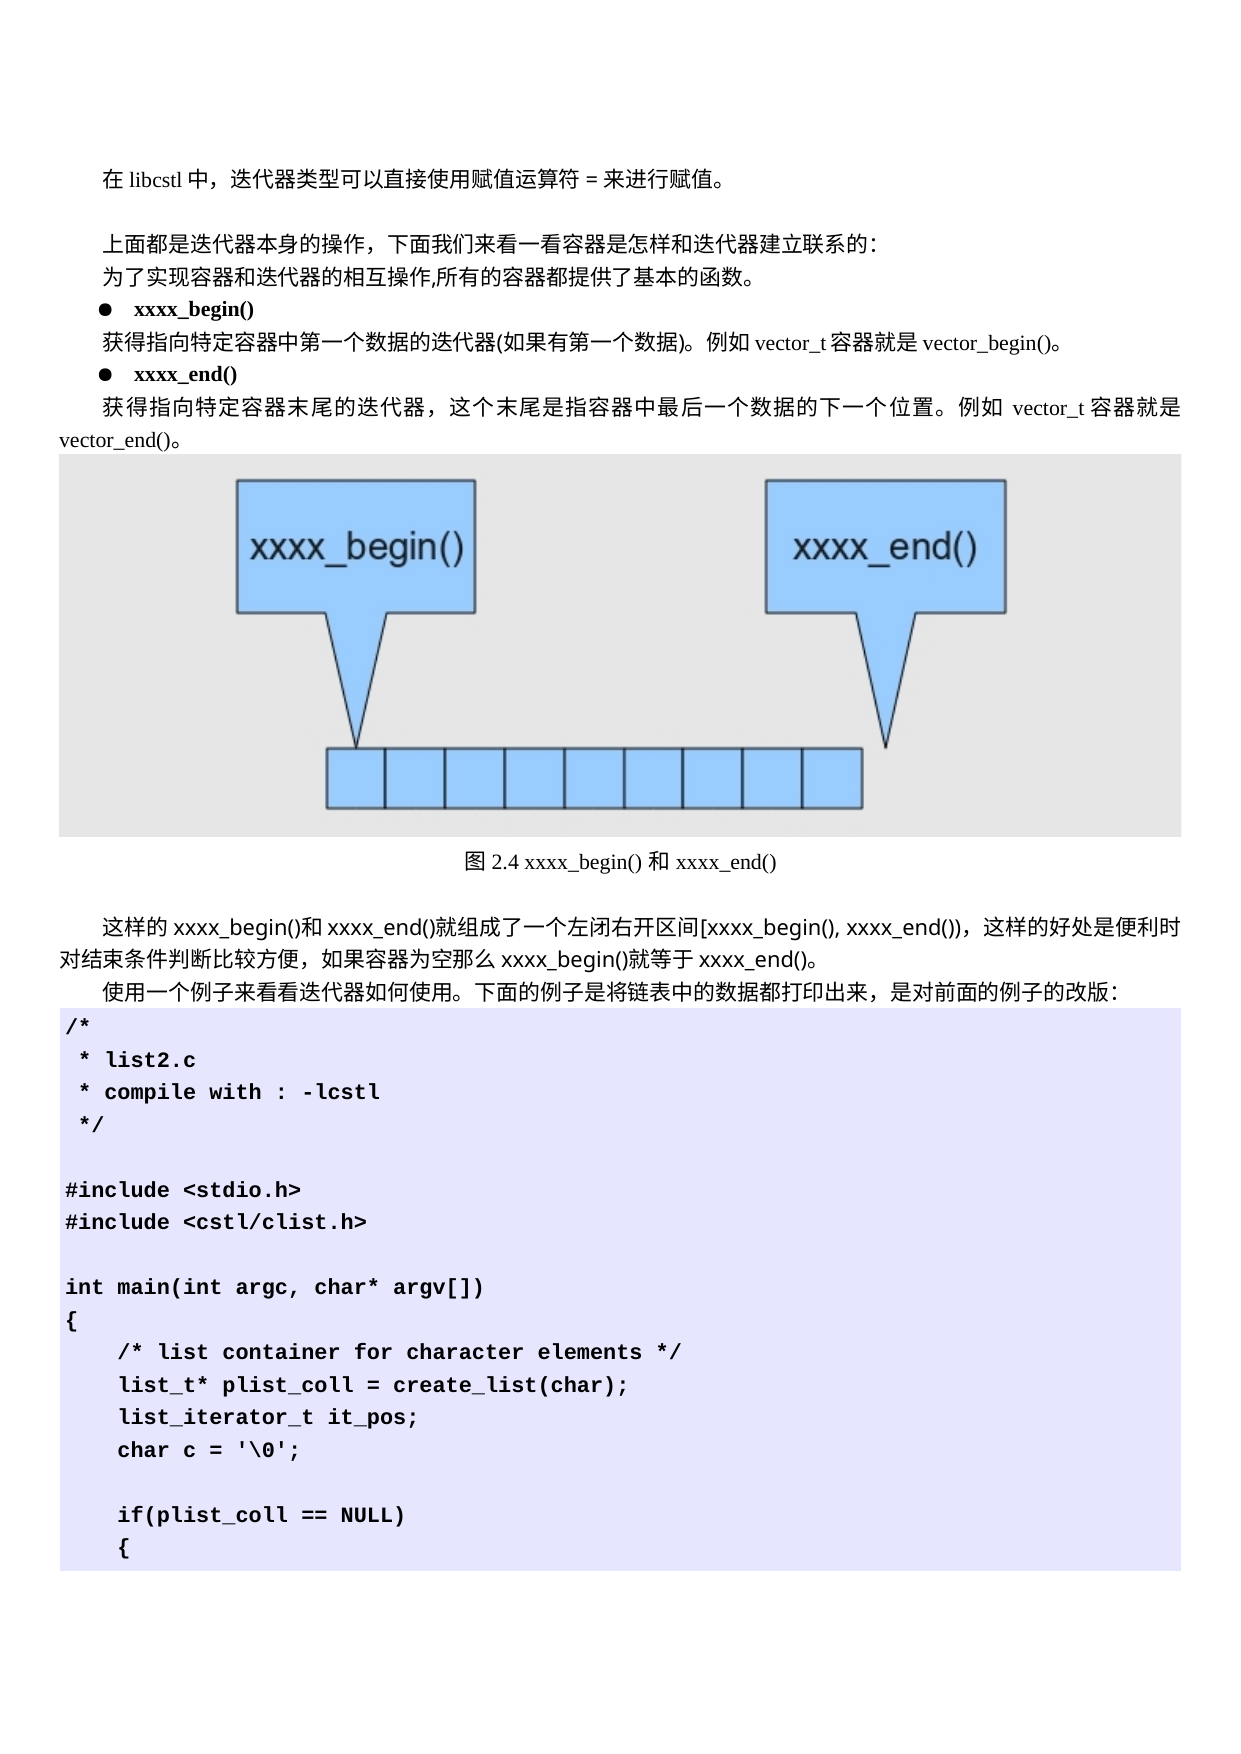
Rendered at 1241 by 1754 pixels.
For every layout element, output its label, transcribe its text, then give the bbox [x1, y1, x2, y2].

list xxxx_begin() [96, 292, 1181, 324]
text 使用一个例子来看看迭代器如何使用。下面的例子是将链表中的数据都打印出来，是对前面的例子的改版： [59, 974, 1181, 1007]
table_header /* * list2.c * compile with : -lcstl */ #include <stdio.h> #include <cstl/clist.h> int main(int argc, char* argv[]) { /* list container for character elements */ list_t* plist_coll = create_list(char); list_iterator_t it_pos; char c = '\0'; if(plist_coll == NULL) { [60, 1008, 1181, 1571]
text 在libcstl中，迭代器类型可以直接使用赋值运算符 = 来进行赋值。 [59, 162, 1181, 194]
list xxxx_end() [96, 357, 1181, 389]
picture [58, 454, 1182, 837]
text 为了实现容器和迭代器的相互操作,所有的容器都提供了基本的函数。 [59, 259, 1181, 292]
text 上面都是迭代器本身的操作，下面我们来看一看容器是怎样和迭代器建立联系的： [59, 227, 1181, 259]
text 这样的xxxx_begin()和xxxx_end()就组成了一个左闭右开区间[xxxx_begin(), xxxx_end())，这样的好处是便利时对结束条件判断比较方便，如果容器为空那么xxxx_begin()就等于xxxx_end()。 [59, 909, 1181, 974]
text 获得指向特定容器中第一个数据的迭代器(如果有第一个数据)。例如vector_t容器就是vector_begin()。 [59, 324, 1181, 357]
text 获得指向特定容器末尾的迭代器，这个末尾是指容器中最后一个数据的下一个位置。例如vector_t容器就是vector_end()。 [59, 389, 1181, 454]
text 图 2.4 xxxx_begin() 和 xxxx_end() [59, 837, 1181, 877]
